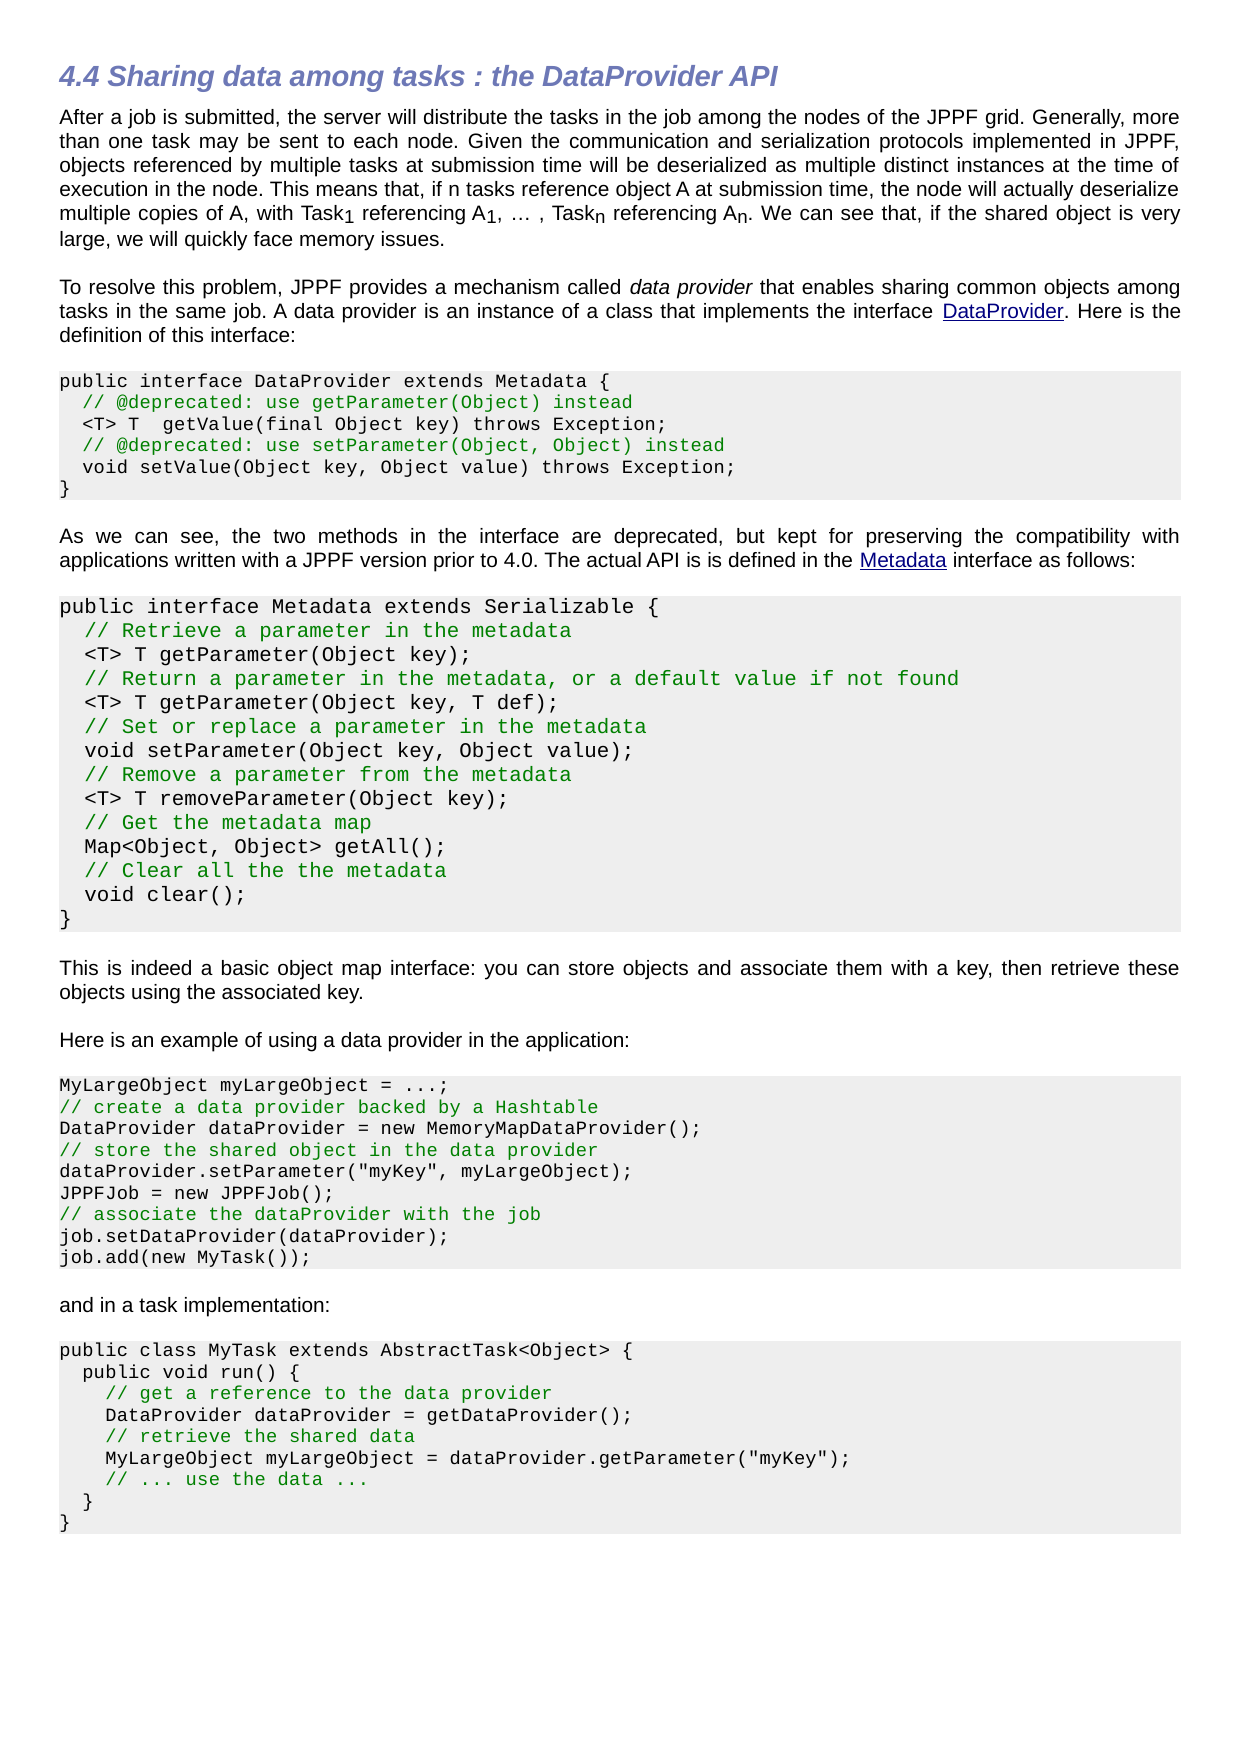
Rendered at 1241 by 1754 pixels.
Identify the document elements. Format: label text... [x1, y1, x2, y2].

text After a job is submitted, the server will distribute the tasks in the job among the nodes of the JPPF grid. Generally, more than one task may be sent to each node. Given the communication and serialization protocols implemented in JPPF, objects referenced by multiple tasks at submission time will be deserialized as multiple distinct instances at the time of execution in the node. This means that, if n tasks reference object A at submission time, the node will actually deserialize multiple copies of A, with Task1 referencing A1, … , Taskn referencing An. We can see that, if the shared object is very large, we will quickly face memory issues. [59, 105, 1181, 251]
text public interface DataProvider extends Metadata { [59, 371, 1181, 393]
text // store the shared object in the data provider [59, 1140, 1181, 1162]
text } [59, 908, 1181, 932]
subtitle Sharing data among tasks : the DataProvider API [59, 59, 1181, 93]
text // @deprecated: use setParameter(Object, Object) instead [59, 436, 1181, 457]
text DataProvider dataProvider = getDataProvider(); [59, 1405, 1181, 1427]
text job.add(new MyTask()); [59, 1247, 1181, 1269]
text To resolve this problem, JPPF provides a mechanism called data provider that enables sharing common objects among tasks in the same job. A data provider is an instance of a class that implements the interface DataProvider. Here is the definition of this interface: [59, 275, 1181, 347]
text } [59, 1491, 1181, 1512]
text } [59, 479, 1181, 500]
text // Return a parameter in the metadata, or a default value if not found [59, 668, 1181, 692]
text public interface Metadata extends Serializable { [59, 596, 1181, 620]
text // create a data provider backed by a Hashtable [59, 1097, 1181, 1119]
text This is indeed a basic object map interface: you can store objects and associate them with a key, then retrieve these objects using the associated key. [59, 956, 1181, 1004]
text void setValue(Object key, Object value) throws Exception; [59, 457, 1181, 479]
text Here is an example of using a data provider in the application: [59, 1028, 1181, 1052]
text MyLargeObject myLargeObject = dataProvider.getParameter("myKey"); [59, 1448, 1181, 1469]
text MyLargeObject myLargeObject = ...; [59, 1076, 1181, 1097]
text dataProvider.setParameter("myKey", myLargeObject); [59, 1162, 1181, 1183]
text Map<Object, Object> getAll(); [59, 836, 1181, 860]
text } [59, 1512, 1181, 1534]
text DataProvider dataProvider = new MemoryMapDataProvider(); [59, 1119, 1181, 1140]
text <T> T removeParameter(Object key); [59, 788, 1181, 812]
text public void run() { [59, 1362, 1181, 1384]
text // ... use the data ... [59, 1469, 1181, 1491]
text <T> T getParameter(Object key); [59, 644, 1181, 668]
text <T> T getValue(final Object key) throws Exception; [59, 414, 1181, 436]
text // Get the metadata map [59, 812, 1181, 836]
text // retrieve the shared data [59, 1427, 1181, 1448]
text As we can see, the two methods in the interface are deprecated, but kept for preserving the compatibility with applications written with a JPPF version prior to 4.0. The actual API is is defined in the Metadata interface as follows: [59, 524, 1181, 572]
text JPPFJob = new JPPFJob(); [59, 1183, 1181, 1204]
text // Set or replace a parameter in the metadata [59, 716, 1181, 740]
text public class MyTask extends AbstractTask<Object> { [59, 1341, 1181, 1362]
text // Retrieve a parameter in the metadata [59, 620, 1181, 644]
text and in a task implementation: [59, 1293, 1181, 1317]
text // Clear all the the metadata [59, 860, 1181, 884]
text // Remove a parameter from the metadata [59, 764, 1181, 788]
text // associate the dataProvider with the job [59, 1204, 1181, 1226]
text <T> T getParameter(Object key, T def); [59, 692, 1181, 716]
text // @deprecated: use getParameter(Object) instead [59, 393, 1181, 414]
text void clear(); [59, 884, 1181, 908]
text job.setDataProvider(dataProvider); [59, 1226, 1181, 1247]
text // get a reference to the data provider [59, 1384, 1181, 1405]
text void setParameter(Object key, Object value); [59, 740, 1181, 764]
